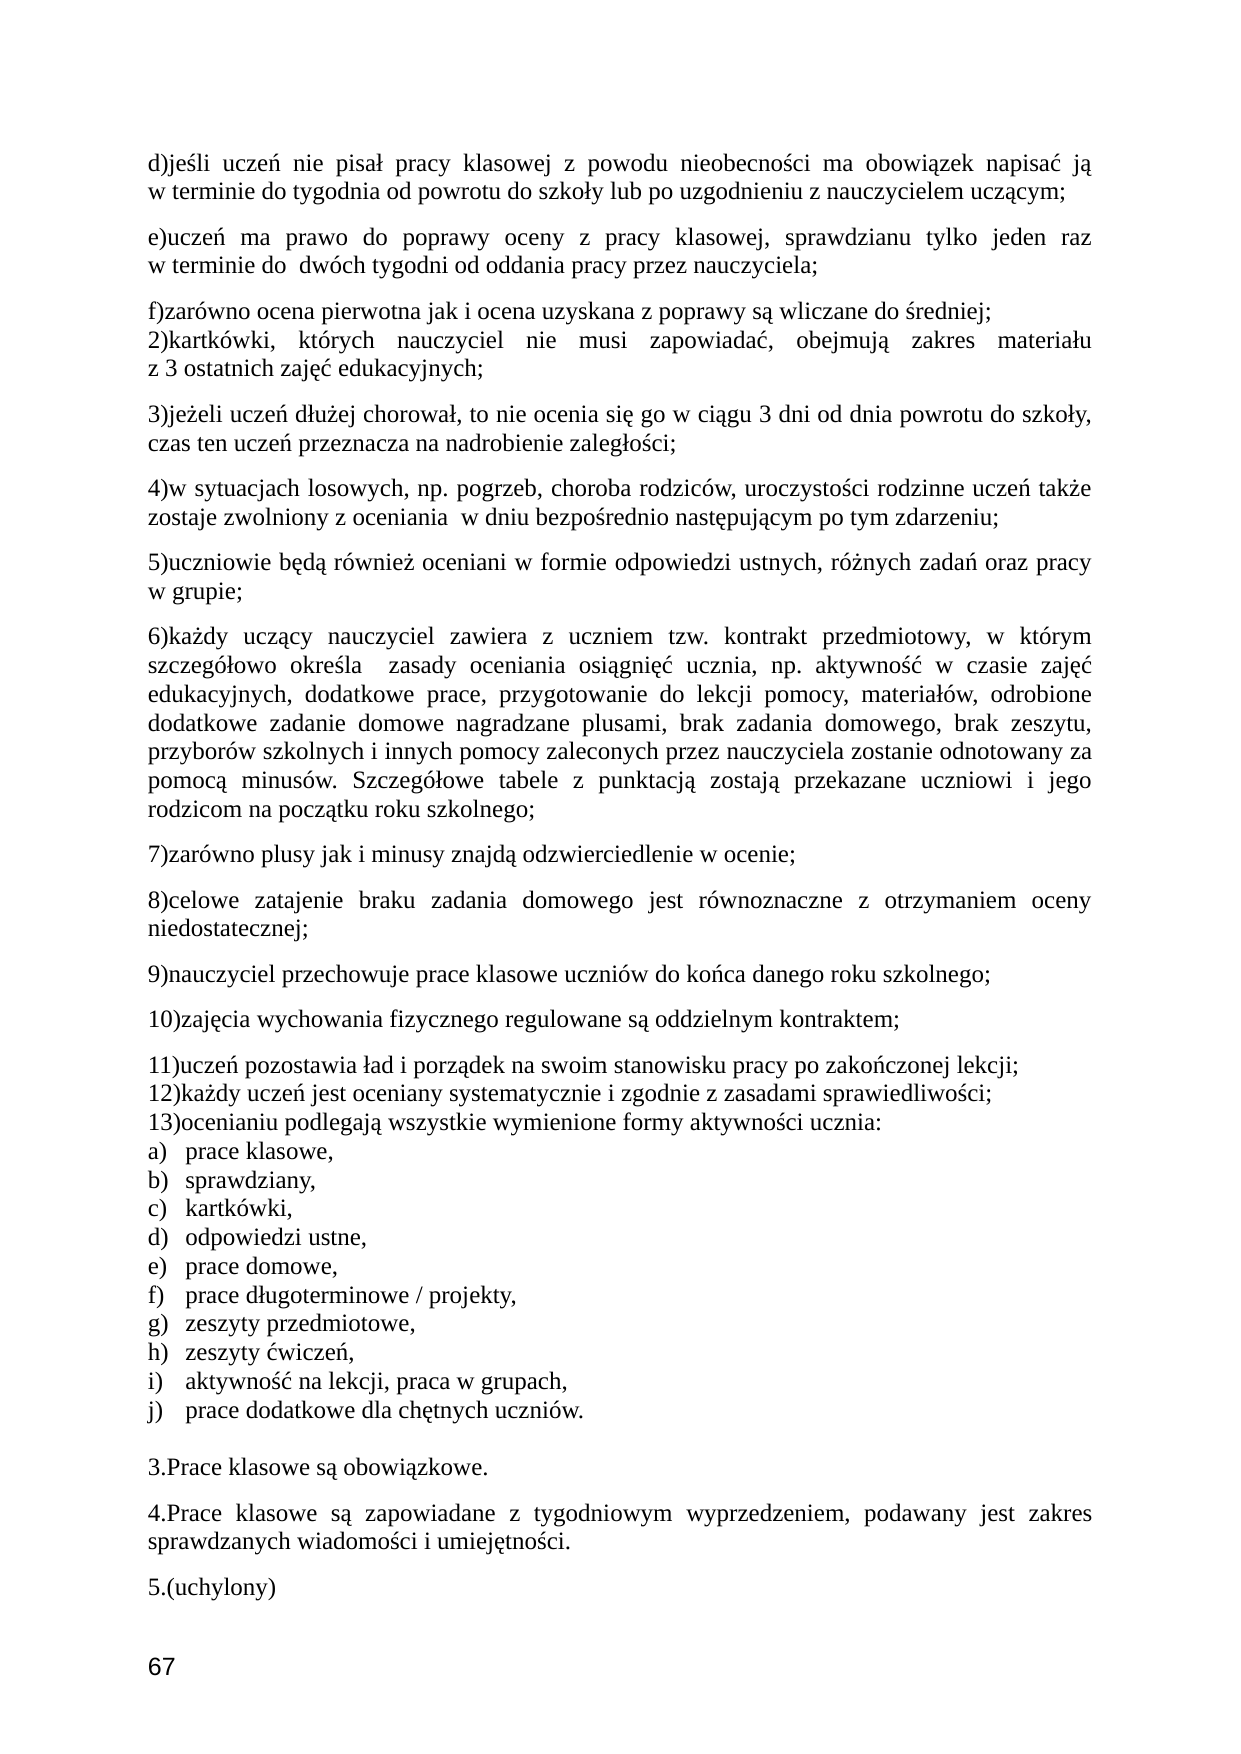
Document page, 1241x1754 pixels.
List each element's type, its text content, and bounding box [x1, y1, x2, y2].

text 8)celowe zatajenie braku zadania domowego jest równoznaczne z otrzymaniem oceny niedostatecznej; [148, 885, 1093, 942]
text 3.Prace klasowe są obowiązkowe. [148, 1452, 1093, 1481]
list zeszyty ćwiczeń, [148, 1337, 1093, 1366]
list prace długoterminowe / projekty, [148, 1280, 1093, 1308]
text 11)uczeń pozostawia ład i porządek na swoim stanowisku pracy po zakończonej lekcji; [148, 1050, 1093, 1078]
text 3)jeżeli uczeń dłużej chorował, to nie ocenia się go w ciągu 3 dni od dnia powrotu do szkoły, czas ten uczeń przeznacza na nadrobienie zaległości; [148, 399, 1093, 456]
text d)jeśli uczeń nie pisał pracy klasowej z powodu nieobecności ma obowiązek napisać ją w terminie do tygodnia od powrotu do szkoły lub po uzgodnieniu z nauczycielem uczącym; [148, 148, 1093, 205]
text 10)zajęcia wychowania fizycznego regulowane są oddzielnym kontraktem; [148, 1004, 1093, 1033]
text 5.(uchylony) [148, 1572, 1093, 1601]
list kartkówki, [148, 1193, 1093, 1222]
list prace klasowe, [148, 1136, 1093, 1165]
text 2)kartkówki, których nauczyciel nie musi zapowiadać, obejmują zakres materiału z 3 ostatnich zajęć edukacyjnych; [148, 325, 1093, 382]
text 6)każdy uczący nauczyciel zawiera z uczniem tzw. kontrakt przedmiotowy, w którym szczegółowo określa zasady oceniania osiągnięć ucznia, np. aktywność w czasie zajęć edukacyjnych, dodatkowe prace, przygotowanie do lekcji pomocy, materiałów, odrobione dodatkowe zadanie domowe nagradzane plusami, brak zadania domowego, brak zeszytu, przyborów szkolnych i innych pomocy zaleconych przez nauczyciela zostanie odnotowany za pomocą minusów. Szczegółowe tabele z punktacją zostają przekazane uczniowi i jego rodzicom na początku roku szkolnego; [148, 621, 1093, 823]
text 12)każdy uczeń jest oceniany systematycznie i zgodnie z zasadami sprawiedliwości; [148, 1078, 1093, 1107]
text f)zarówno ocena pierwotna jak i ocena uzyskana z poprawy są wliczane do średniej; [148, 296, 1093, 325]
list sprawdziany, [148, 1165, 1093, 1193]
list zeszyty przedmiotowe, [148, 1308, 1093, 1337]
list prace dodatkowe dla chętnych uczniów. [148, 1395, 1093, 1423]
list odpowiedzi ustne, [148, 1222, 1093, 1251]
text 5)uczniowie będą również oceniani w formie odpowiedzi ustnych, różnych zadań oraz pracy w grupie; [148, 547, 1093, 605]
text 13)ocenianiu podlegają wszystkie wymienione formy aktywności ucznia: [148, 1107, 1093, 1136]
list aktywność na lekcji, praca w grupach, [148, 1366, 1093, 1395]
text 4.Prace klasowe są zapowiadane z tygodniowym wyprzedzeniem, podawany jest zakres sprawdzanych wiadomości i umiejętności. [148, 1498, 1093, 1555]
text 4)w sytuacjach losowych, np. pogrzeb, choroba rodziców, uroczystości rodzinne uczeń także zostaje zwolniony z oceniania w dniu bezpośrednio następującym po tym zdarzeniu; [148, 473, 1093, 531]
text 7)zarówno plusy jak i minusy znajdą odzwierciedlenie w ocenie; [148, 839, 1093, 868]
text e)uczeń ma prawo do poprawy oceny z pracy klasowej, sprawdzianu tylko jeden raz w terminie do dwóch tygodni od oddania pracy przez nauczyciela; [148, 222, 1093, 279]
list prace domowe, [148, 1251, 1093, 1280]
text 9)nauczyciel przechowuje prace klasowe uczniów do końca danego roku szkolnego; [148, 959, 1093, 988]
